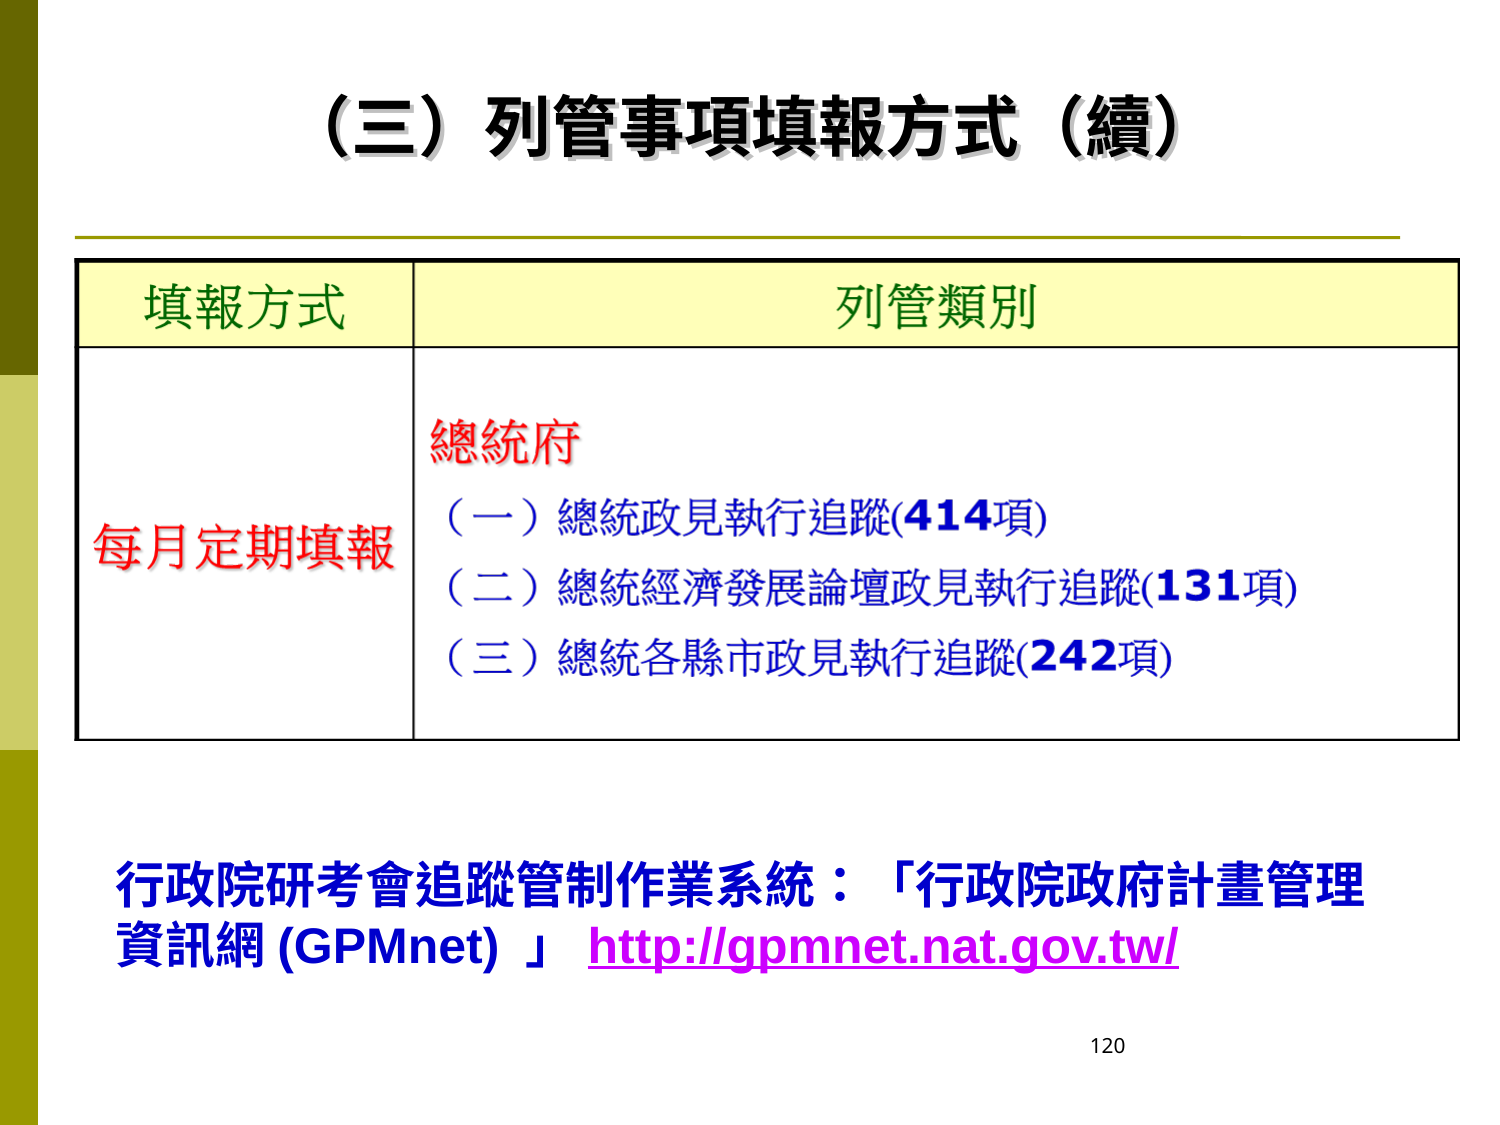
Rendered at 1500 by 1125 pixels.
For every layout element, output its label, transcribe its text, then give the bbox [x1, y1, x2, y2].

picture [60, 259, 1460, 742]
text_box 行政院研考會追蹤管制作業系統：「行政院政府計畫管理資訊網(GPMnet) 」http://gpmnet.nat.gov.tw/ [100, 846, 1417, 981]
text_box [1074, 1025, 1426, 1101]
title （三）列管事項填報方式（續） [76, 72, 1427, 173]
